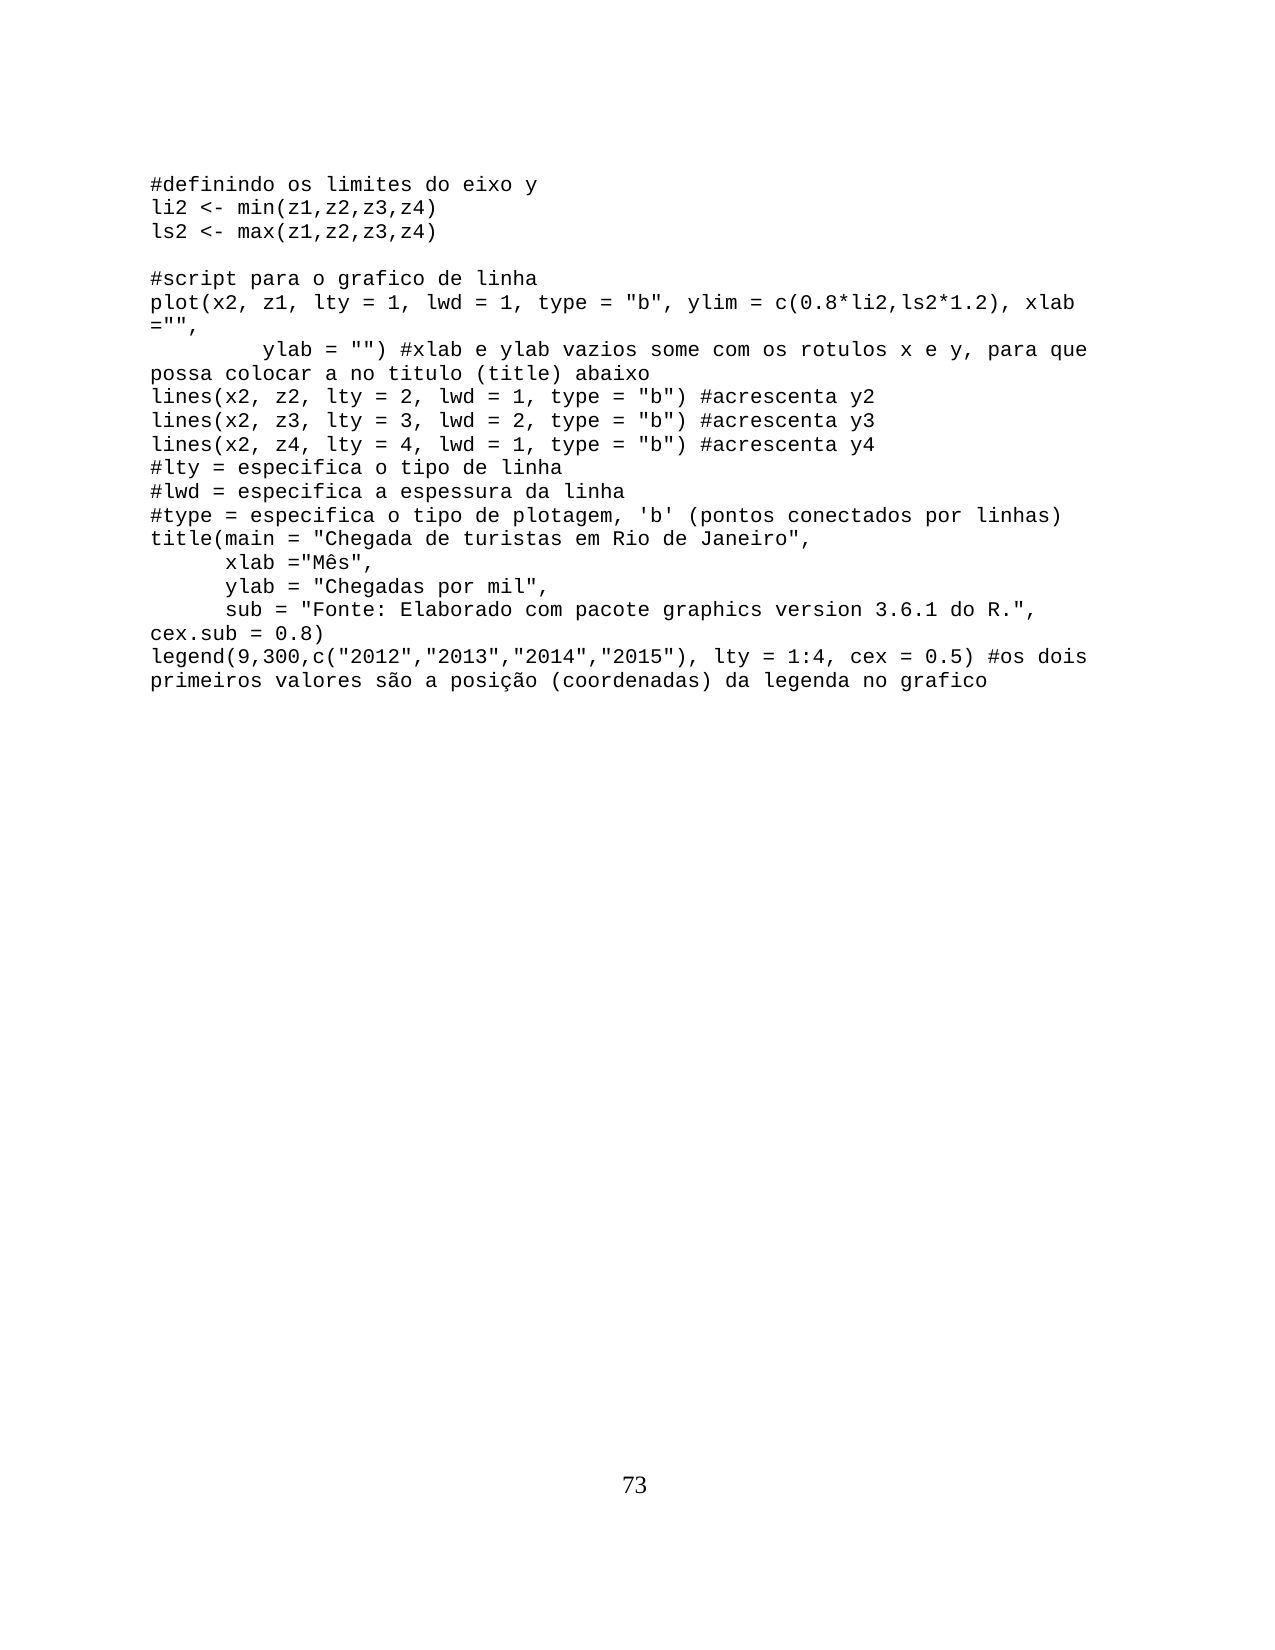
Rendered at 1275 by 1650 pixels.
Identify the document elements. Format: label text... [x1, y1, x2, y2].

text ylab = "") #xlab e ylab vazios some com os rotulos x e y, para que possa colocar a no titulo (title) abaixo [150, 339, 1125, 386]
text li2 <- min(z1,z2,z3,z4) [150, 197, 1125, 221]
text #type = especifica o tipo de plotagem, 'b' (pontos conectados por linhas) [150, 505, 1125, 528]
text title(main = "Chegada de turistas em Rio de Janeiro", [150, 528, 1125, 552]
text legend(9,300,c("2012","2013","2014","2015"), lty = 1:4, cex = 0.5) #os dois primeiros valores são a posição (coordenadas) da legenda no grafico [150, 647, 1125, 694]
text xlab ="Mês", [150, 552, 1125, 576]
text ls2 <- max(z1,z2,z3,z4) [150, 221, 1125, 244]
text lines(x2, z3, lty = 3, lwd = 2, type = "b") #acrescenta y3 [150, 410, 1125, 434]
text sub = "Fonte: Elaborado com pacote graphics version 3.6.1 do R.", cex.sub = 0.8) [150, 599, 1125, 647]
text #script para o grafico de linha [150, 268, 1125, 292]
text lines(x2, z4, lty = 4, lwd = 1, type = "b") #acrescenta y4 [150, 434, 1125, 457]
text #lwd = especifica a espessura da linha [150, 481, 1125, 505]
text #definindo os limites do eixo y [150, 174, 1125, 197]
text lines(x2, z2, lty = 2, lwd = 1, type = "b") #acrescenta y2 [150, 386, 1125, 410]
text ylab = "Chegadas por mil", [150, 576, 1125, 599]
text plot(x2, z1, lty = 1, lwd = 1, type = "b", ylim = c(0.8*li2,ls2*1.2), xlab ="", [150, 292, 1125, 339]
text #lty = especifica o tipo de linha [150, 457, 1125, 481]
